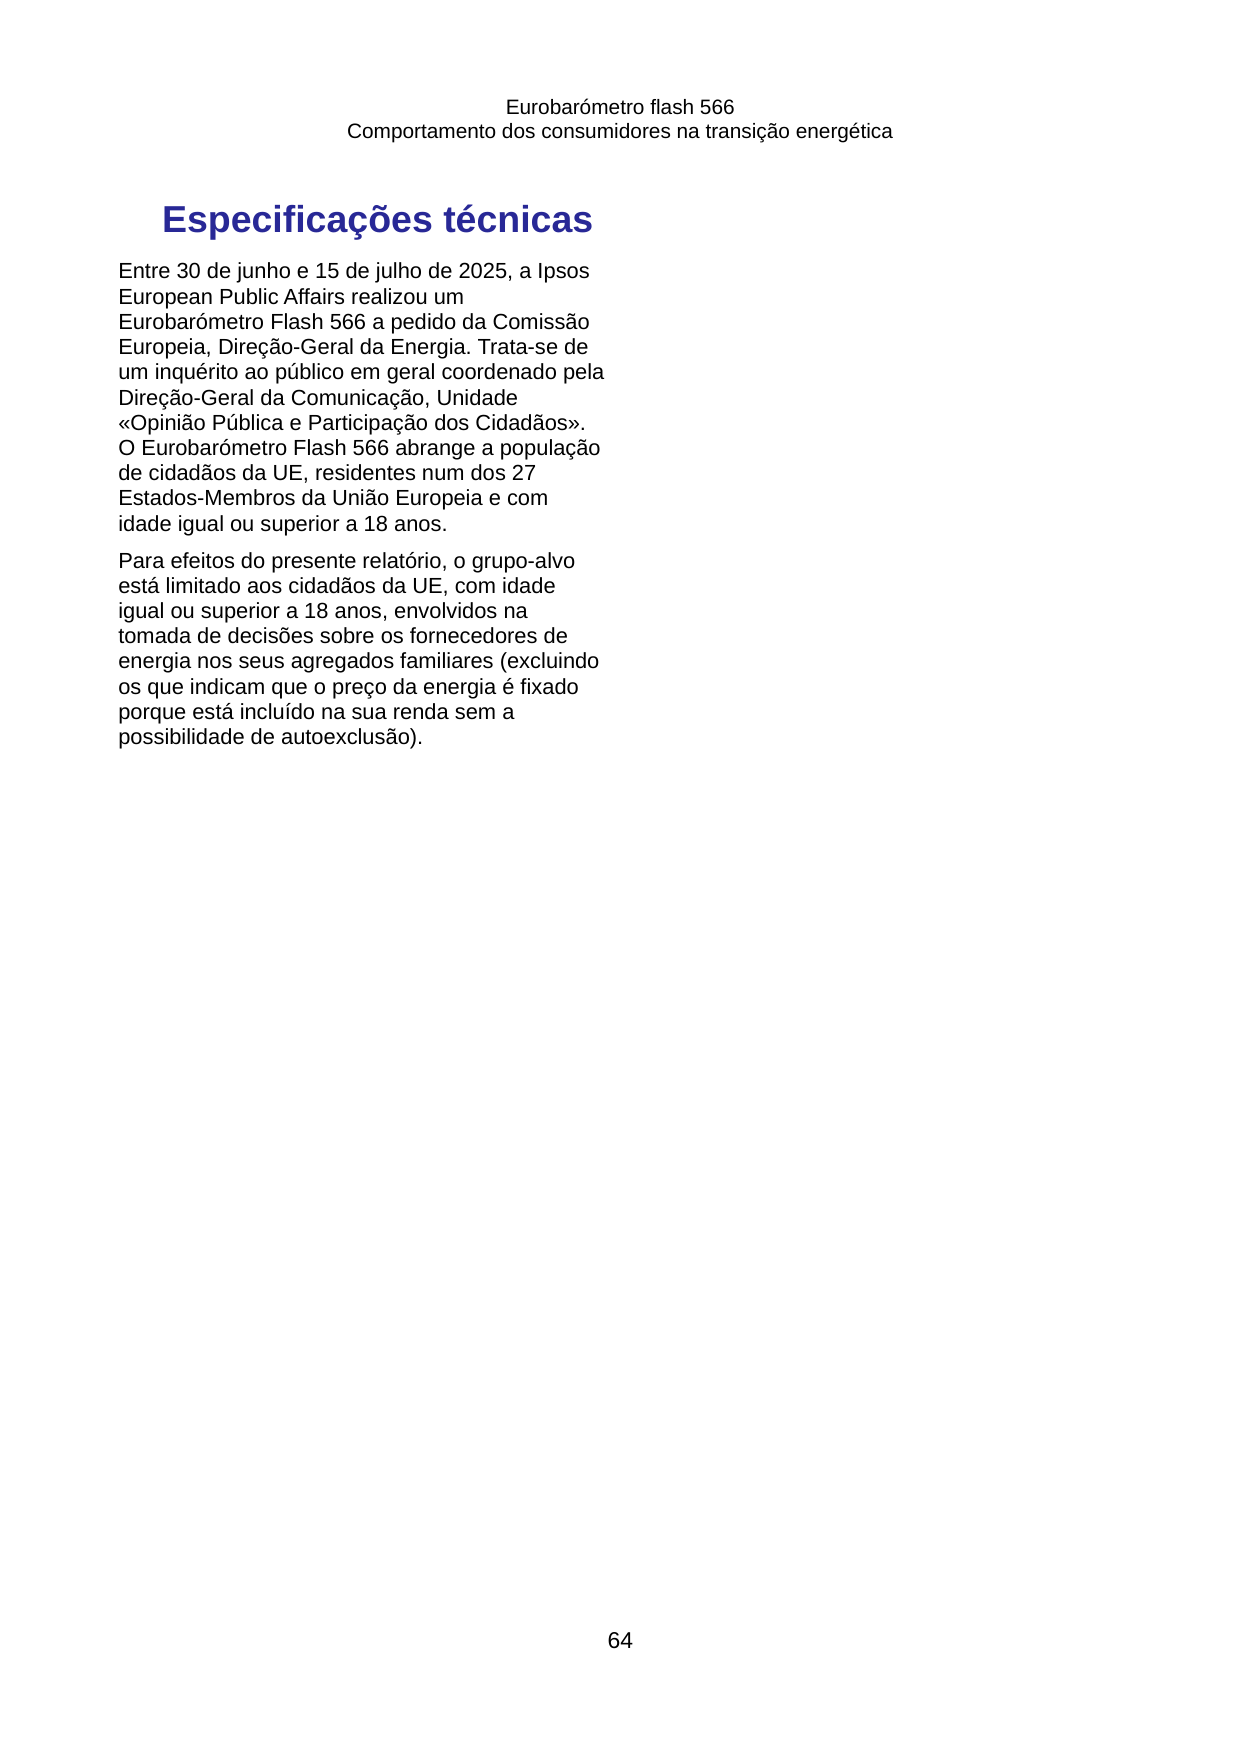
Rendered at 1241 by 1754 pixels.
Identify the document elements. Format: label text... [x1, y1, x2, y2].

subtitle Especificações técnicas [118, 197, 1122, 240]
text Entre 30 de junho e 15 de julho de 2025, a Ipsos European Public Affairs realizou um Eurobarómetro Flash 566 a pedido da Comissão Europeia, Direção-Geral da Energia. Trata-se de um inquérito ao público em geral coordenado pela Direção-Geral da Comunicação, Unidade «Opinião Pública e Participação dos Cidadãos». O Eurobarómetro Flash 566 abrange a população de cidadãos da UE, residentes num dos 27 Estados-Membros da União Europeia e com idade igual ou superior a 18 anos. [118, 258, 605, 536]
text Para efeitos do presente relatório, o grupo-alvo está limitado aos cidadãos da UE, com idade igual ou superior a 18 anos, envolvidos na tomada de decisões sobre os fornecedores de energia nos seus agregados familiares (excluindo os que indicam que o preço da energia é fixado porque está incluído na sua renda sem a possibilidade de autoexclusão). [118, 548, 605, 749]
